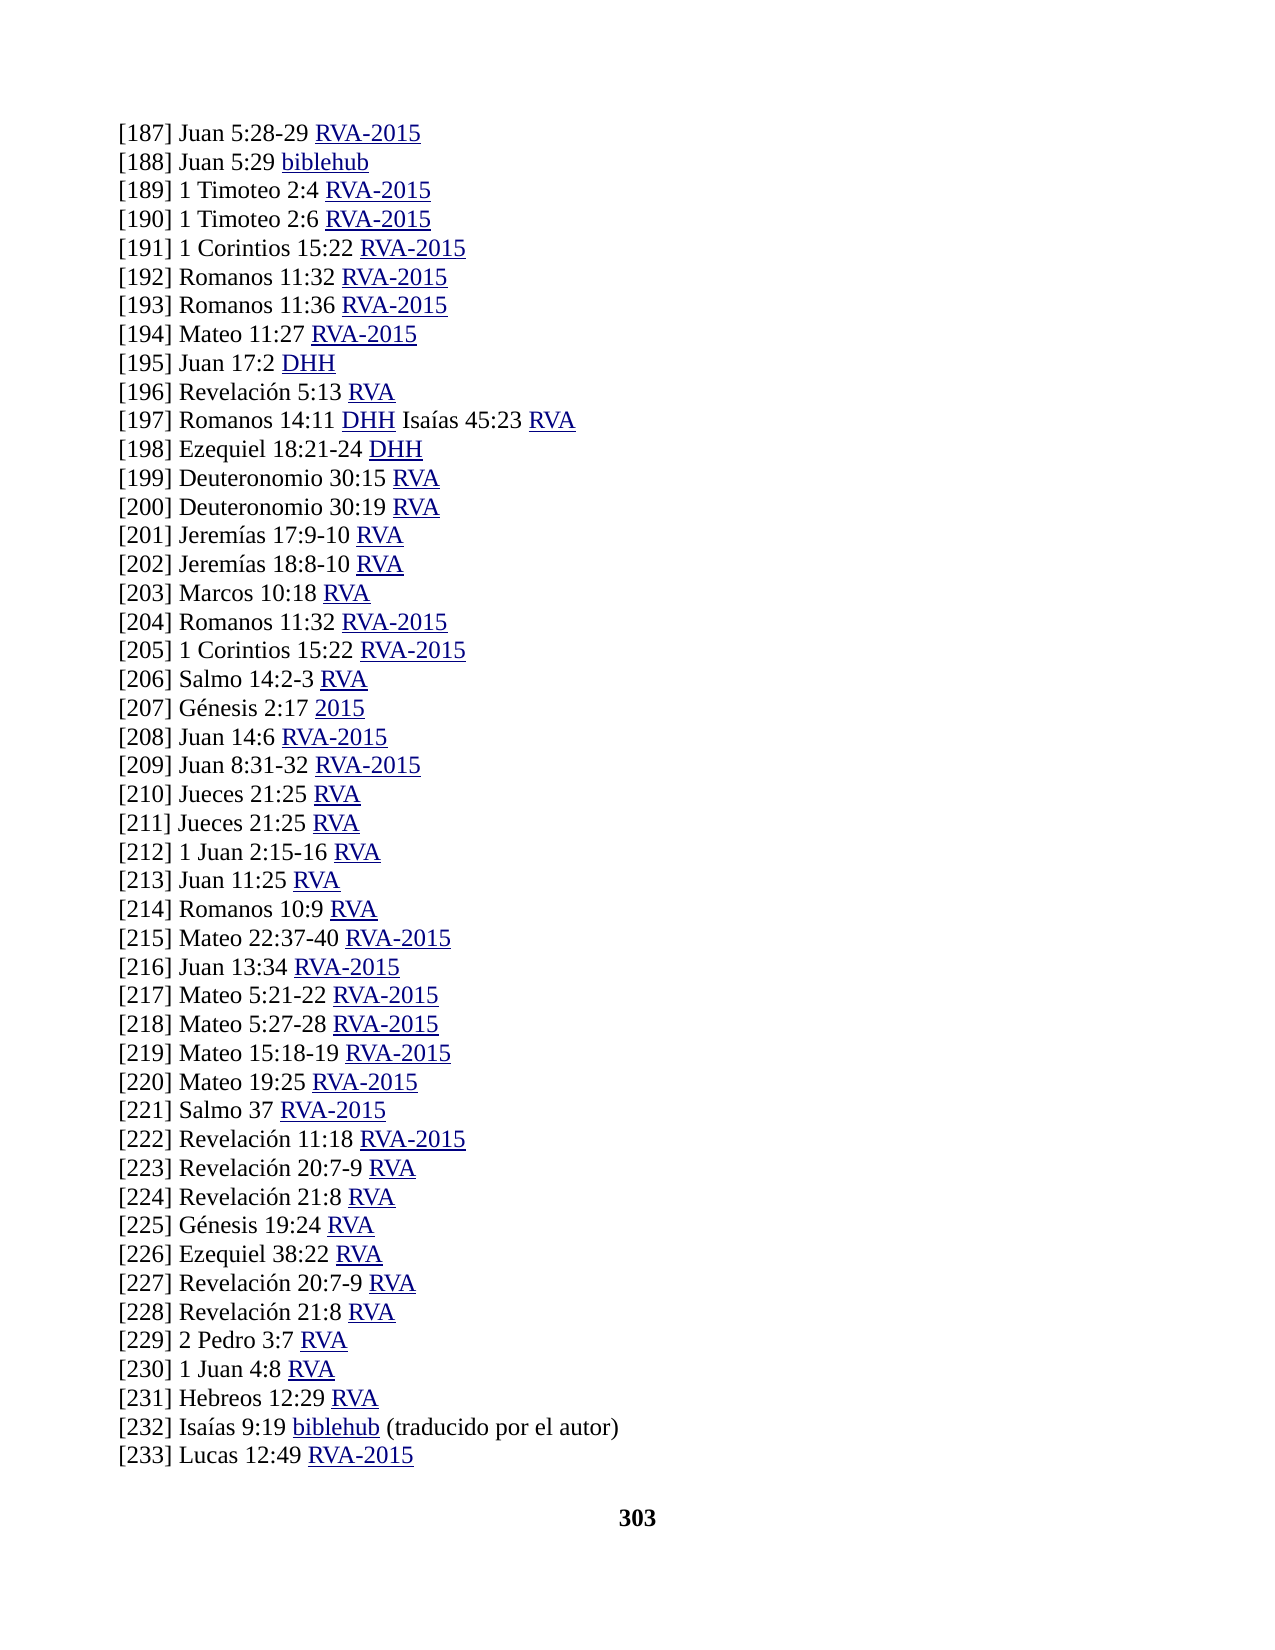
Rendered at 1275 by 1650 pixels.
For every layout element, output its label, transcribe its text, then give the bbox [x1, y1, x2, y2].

text Jeremías 17:9-10 RVA [118, 521, 1157, 549]
text Revelación 20:7-9 RVA [118, 1153, 1157, 1182]
text Juan 8:31-32 RVA-2015 [118, 751, 1157, 779]
text Juan 11:25 RVA [118, 866, 1157, 894]
text 1 Timoteo 2:6 RVA-2015 [118, 204, 1157, 233]
text Isaías 9:19 biblehub (traducido por el autor) [118, 1412, 1157, 1441]
text Deuteronomio 30:19 RVA [118, 492, 1157, 521]
text Deuteronomio 30:15 RVA [118, 463, 1157, 492]
text Jueces 21:25 RVA [118, 808, 1157, 837]
text Mateo 19:25 RVA-2015 [118, 1067, 1157, 1096]
text Juan 5:29 biblehub [118, 147, 1157, 176]
text Revelación 20:7-9 RVA [118, 1268, 1157, 1297]
text Mateo 5:21-22 RVA-2015 [118, 981, 1157, 1009]
text Romanos 11:32 RVA-2015 [118, 607, 1157, 636]
text Juan 14:6 RVA-2015 [118, 722, 1157, 751]
text Salmo 37 RVA-2015 [118, 1096, 1157, 1124]
text Génesis 2:17 2015 [118, 693, 1157, 722]
text 1 Juan 2:15-16 RVA [118, 837, 1157, 866]
text Romanos 11:36 RVA-2015 [118, 291, 1157, 319]
text Juan 17:2 DHH [118, 348, 1157, 377]
text Salmo 14:2-3 RVA [118, 664, 1157, 693]
text Romanos 11:32 RVA-2015 [118, 262, 1157, 291]
text Mateo 5:27-28 RVA-2015 [118, 1009, 1157, 1038]
text Juan 5:28-29 RVA-2015 [118, 118, 1157, 147]
text Revelación 5:13 RVA [118, 377, 1157, 406]
text Mateo 22:37-40 RVA-2015 [118, 923, 1157, 952]
text 1 Timoteo 2:4 RVA-2015 [118, 176, 1157, 204]
text 2 Pedro 3:7 RVA [118, 1326, 1157, 1354]
text Jueces 21:25 RVA [118, 779, 1157, 808]
text Revelación 21:8 RVA [118, 1182, 1157, 1211]
text Mateo 15:18-19 RVA-2015 [118, 1038, 1157, 1067]
text 1 Corintios 15:22 RVA-2015 [118, 233, 1157, 262]
text Mateo 11:27 RVA-2015 [118, 319, 1157, 348]
text 1 Corintios 15:22 RVA-2015 [118, 636, 1157, 664]
text Lucas 12:49 RVA-2015 [118, 1441, 1157, 1469]
text Romanos 14:11 DHH Isaías 45:23 RVA [118, 406, 1157, 434]
text Romanos 10:9 RVA [118, 894, 1157, 923]
text Revelación 21:8 RVA [118, 1297, 1157, 1326]
text Génesis 19:24 RVA [118, 1211, 1157, 1239]
text Marcos 10:18 RVA [118, 578, 1157, 607]
text Revelación 11:18 RVA-2015 [118, 1124, 1157, 1153]
text Ezequiel 18:21-24 DHH [118, 434, 1157, 463]
text 1 Juan 4:8 RVA [118, 1354, 1157, 1383]
text Hebreos 12:29 RVA [118, 1383, 1157, 1412]
text Juan 13:34 RVA-2015 [118, 952, 1157, 981]
text Jeremías 18:8-10 RVA [118, 549, 1157, 578]
text Ezequiel 38:22 RVA [118, 1239, 1157, 1268]
